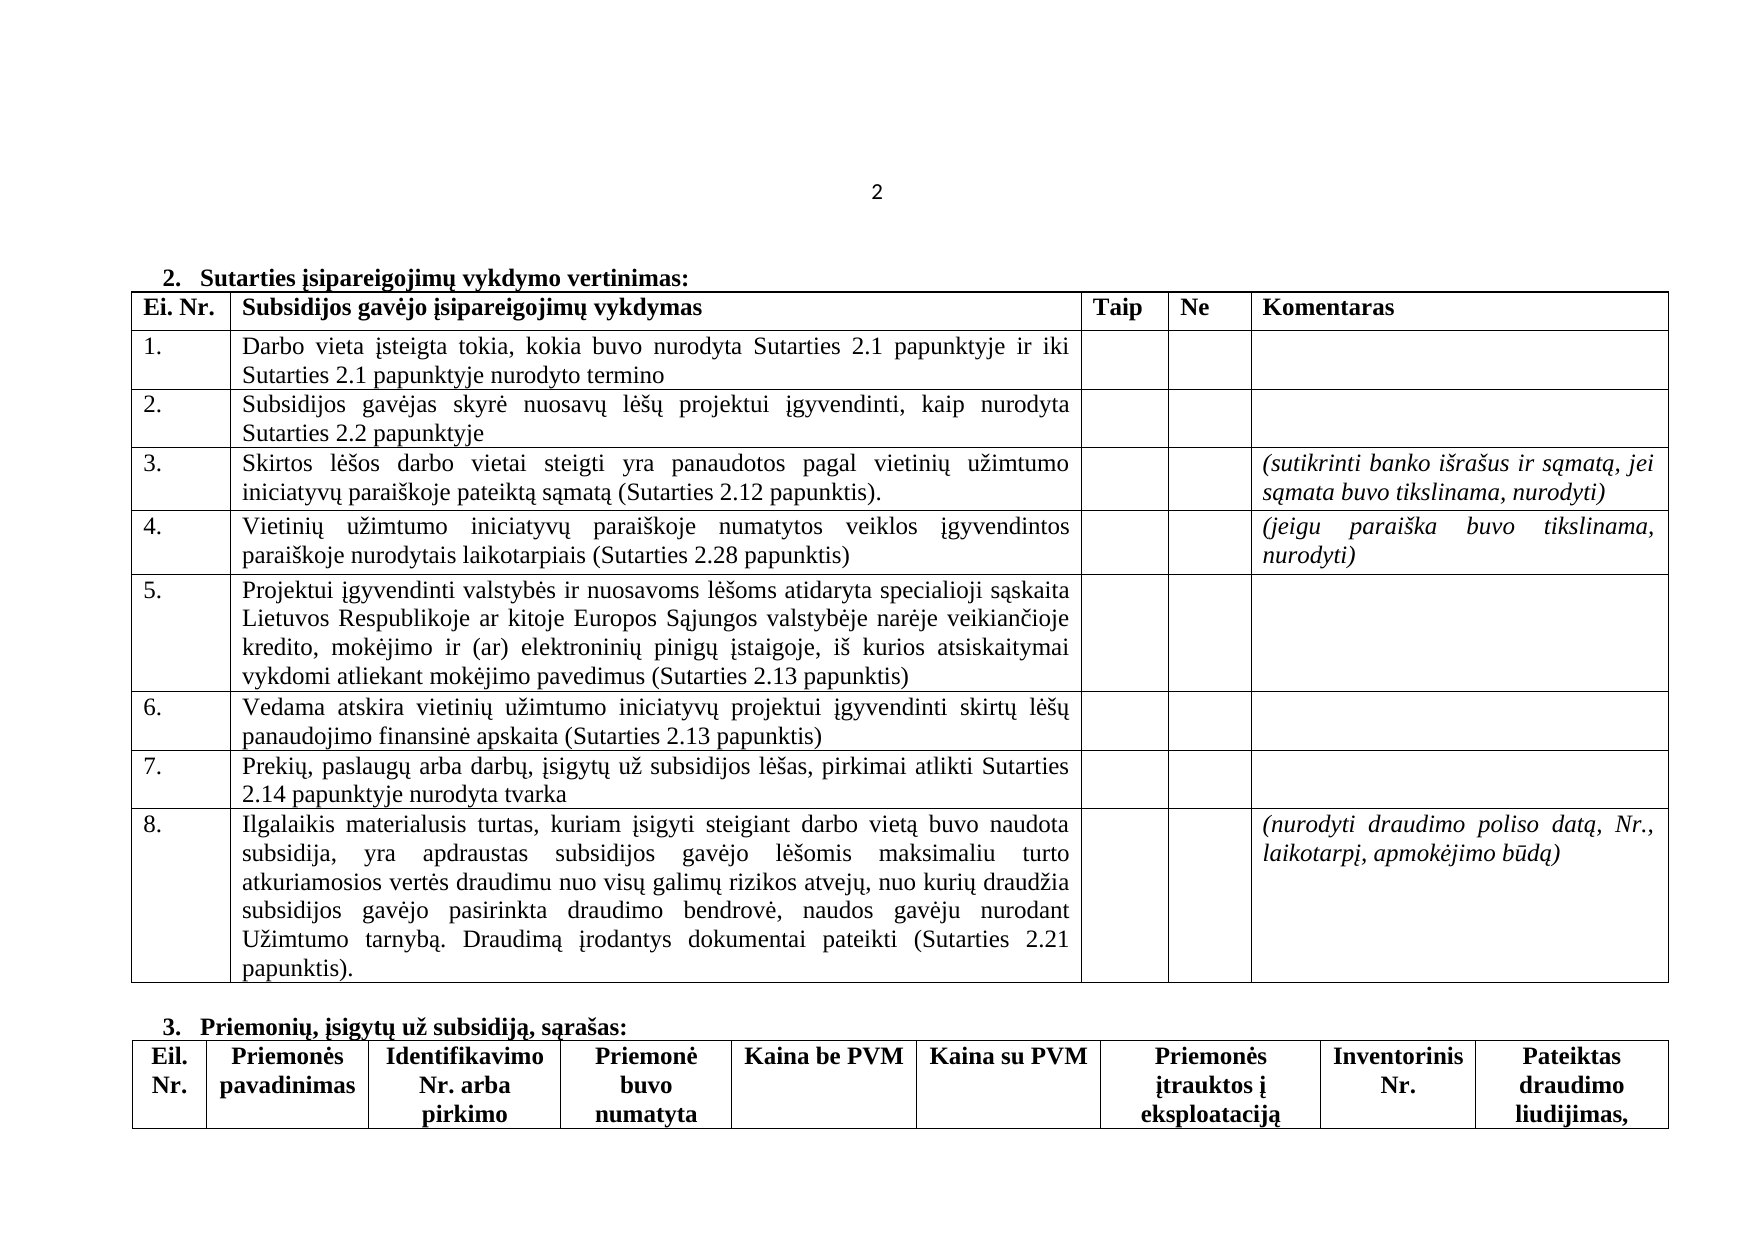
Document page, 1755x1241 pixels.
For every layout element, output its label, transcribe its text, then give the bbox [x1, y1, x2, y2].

text 3. Priemonių, įsigytų už subsidiją, sąrašas: [162, 1012, 1636, 1040]
table_cell [1082, 692, 1168, 750]
table_header Identifikavimo Nr. arba pirkimo [369, 1041, 560, 1128]
table_cell Darbo vieta įsteigta tokia, kokia buvo nurodyta Sutarties 2.1 papunktyje ir iki Sutarties 2.1 papunktyje nurodyto termino [231, 331, 1081, 388]
table_cell [1169, 390, 1251, 447]
table_header Kaina su PVM [917, 1041, 1100, 1128]
table_cell [1169, 575, 1251, 691]
table_cell [1082, 390, 1168, 447]
table_cell [1082, 511, 1168, 574]
table_cell Vietinių užimtumo iniciatyvų paraiškoje numatytos veiklos įgyvendintos paraiškoje nurodytais laikotarpiais (Sutarties 2.28 papunktis) [231, 511, 1081, 574]
table_cell [1169, 692, 1251, 750]
table_header Priemonės pavadinimas [207, 1041, 368, 1128]
table_cell Projektui įgyvendinti valstybės ir nuosavoms lėšoms atidaryta specialioji sąskaita Lietuvos Respublikoje ar kitoje Europos Sąjungos valstybėje narėje veikiančioje kredito, mokėjimo ir (ar) elektroninių pinigų įstaigoje, iš kurios atsiskaitymai vykdomi atliekant mokėjimo pavedimus (Sutarties 2.13 papunktis) [231, 575, 1081, 691]
table_cell Ilgalaikis materialusis turtas, kuriam įsigyti steigiant darbo vietą buvo naudota subsidija, yra apdraustas subsidijos gavėjo lėšomis maksimaliu turto atkuriamosios vertės draudimu nuo visų galimų rizikos atvejų, nuo kurių draudžia subsidijos gavėjo pasirinkta draudimo bendrovė, naudos gavėju nurodant Užimtumo tarnybą. Draudimą įrodantys dokumentai pateikti (Sutarties 2.21 papunktis). [231, 809, 1081, 982]
table_cell [1252, 751, 1668, 808]
table_cell 5. [132, 575, 230, 691]
table_cell (nurodyti draudimo poliso datą, Nr., laikotarpį, apmokėjimo būdą) [1252, 809, 1668, 982]
table_cell 1. [132, 331, 230, 388]
table_cell [1082, 809, 1168, 982]
table_cell 7. [132, 751, 230, 808]
table_header Ne [1169, 293, 1251, 330]
table_cell 2. [132, 390, 230, 447]
table_header Ei. Nr. [132, 293, 230, 330]
table_cell [1169, 331, 1251, 388]
table_cell (sutikrinti banko išrašus ir sąmatą, jei sąmata buvo tikslinama, nurodyti) [1252, 448, 1668, 510]
table_cell [1169, 809, 1251, 982]
table_cell [1082, 751, 1168, 808]
table_header Komentaras [1252, 293, 1668, 330]
table_cell Skirtos lėšos darbo vietai steigti yra panaudotos pagal vietinių užimtumo iniciatyvų paraiškoje pateiktą sąmatą (Sutarties 2.12 papunktis). [231, 448, 1081, 510]
table_header Subsidijos gavėjo įsipareigojimų vykdymas [231, 293, 1081, 330]
table_header Taip [1082, 293, 1168, 330]
table_cell [1252, 390, 1668, 447]
table_cell Subsidijos gavėjas skyrė nuosavų lėšų projektui įgyvendinti, kaip nurodyta Sutarties 2.2 papunktyje [231, 390, 1081, 447]
table_cell 3. [132, 448, 230, 510]
table_cell 6. [132, 692, 230, 750]
text 2. Sutarties įsipareigojimų vykdymo vertinimas: [162, 263, 1636, 291]
table_cell [1082, 575, 1168, 691]
table_cell [1169, 448, 1251, 510]
table_header Priemonė buvo numatyta [561, 1041, 731, 1128]
table_header Kaina be PVM [732, 1041, 916, 1128]
table_cell [1252, 692, 1668, 750]
table_cell Prekių, paslaugų arba darbų, įsigytų už subsidijos lėšas, pirkimai atlikti Sutarties 2.14 papunktyje nurodyta tvarka [231, 751, 1081, 808]
table_header Priemonės įtrauktos į eksploataciją [1101, 1041, 1320, 1128]
table_cell Vedama atskira vietinių užimtumo iniciatyvų projektui įgyvendinti skirtų lėšų panaudojimo finansinė apskaita (Sutarties 2.13 papunktis) [231, 692, 1081, 750]
table_header Eil. Nr. [133, 1041, 206, 1128]
table_cell 8. [132, 809, 230, 982]
table_cell [1082, 448, 1168, 510]
table_cell [1082, 331, 1168, 388]
table_cell [1252, 575, 1668, 691]
table_cell (jeigu paraiška buvo tikslinama, nurodyti) [1252, 511, 1668, 574]
table_cell 4. [132, 511, 230, 574]
table_header Inventorinis Nr. [1321, 1041, 1475, 1128]
table_cell [1252, 331, 1668, 388]
table_cell [1169, 511, 1251, 574]
table_cell [1169, 751, 1251, 808]
table_header Pateiktas draudimo liudijimas, [1476, 1041, 1668, 1128]
